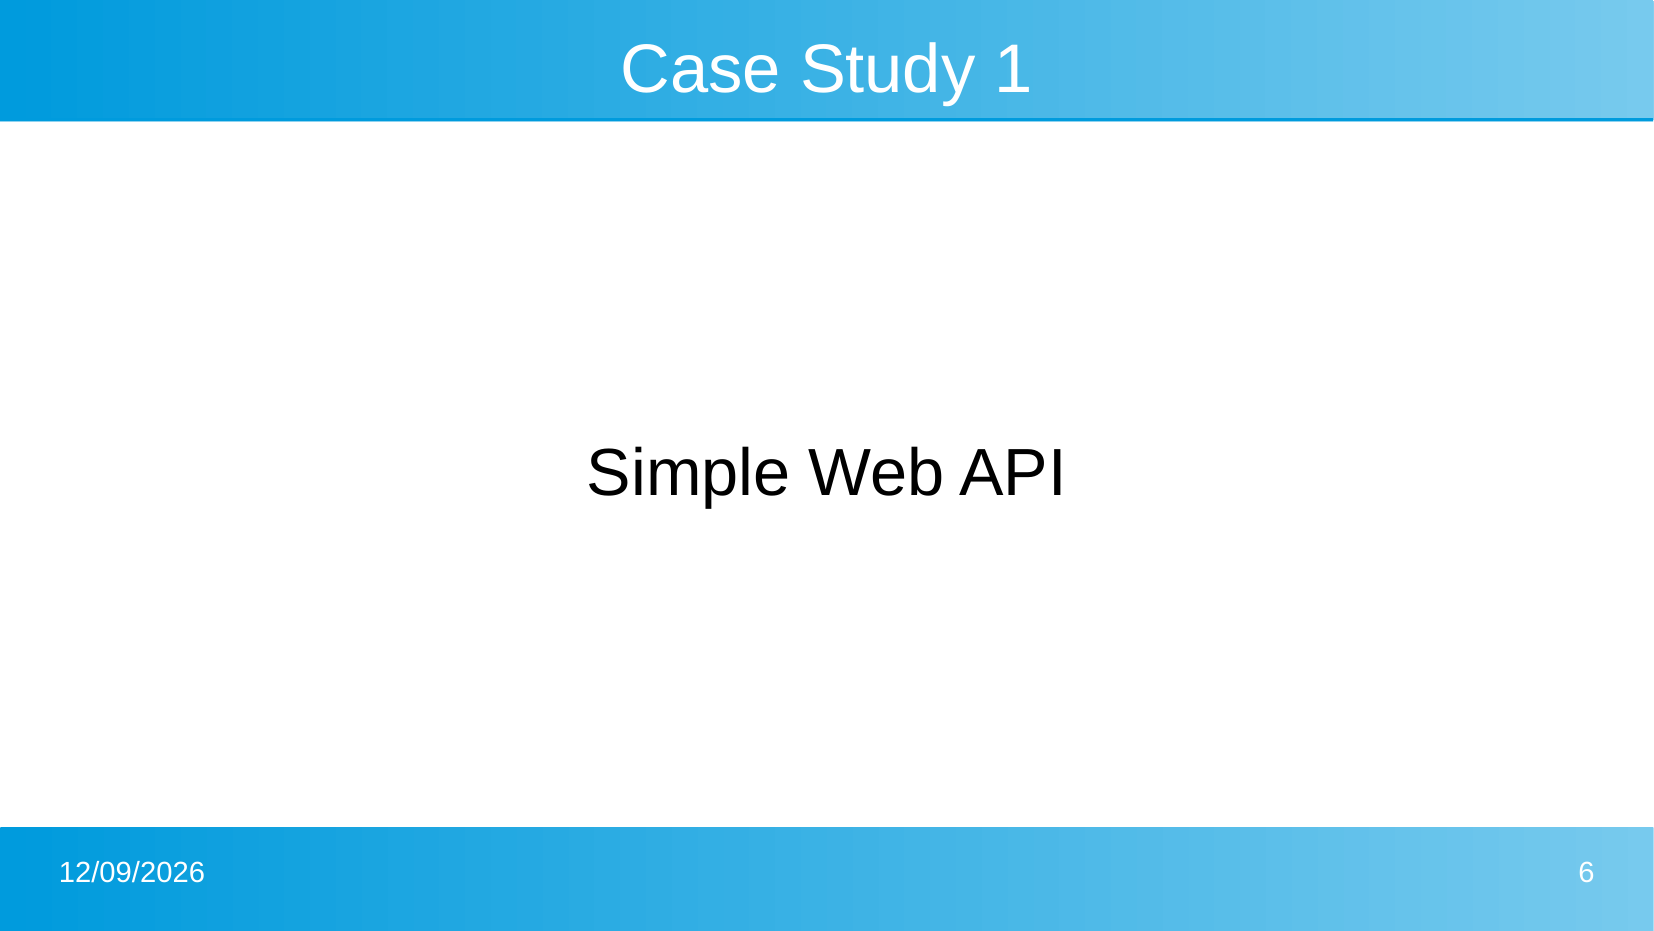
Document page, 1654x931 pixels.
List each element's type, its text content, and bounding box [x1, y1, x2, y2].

title Case Study 1 [59, 29, 1595, 108]
subtitle Simple Web API [59, 177, 1595, 768]
